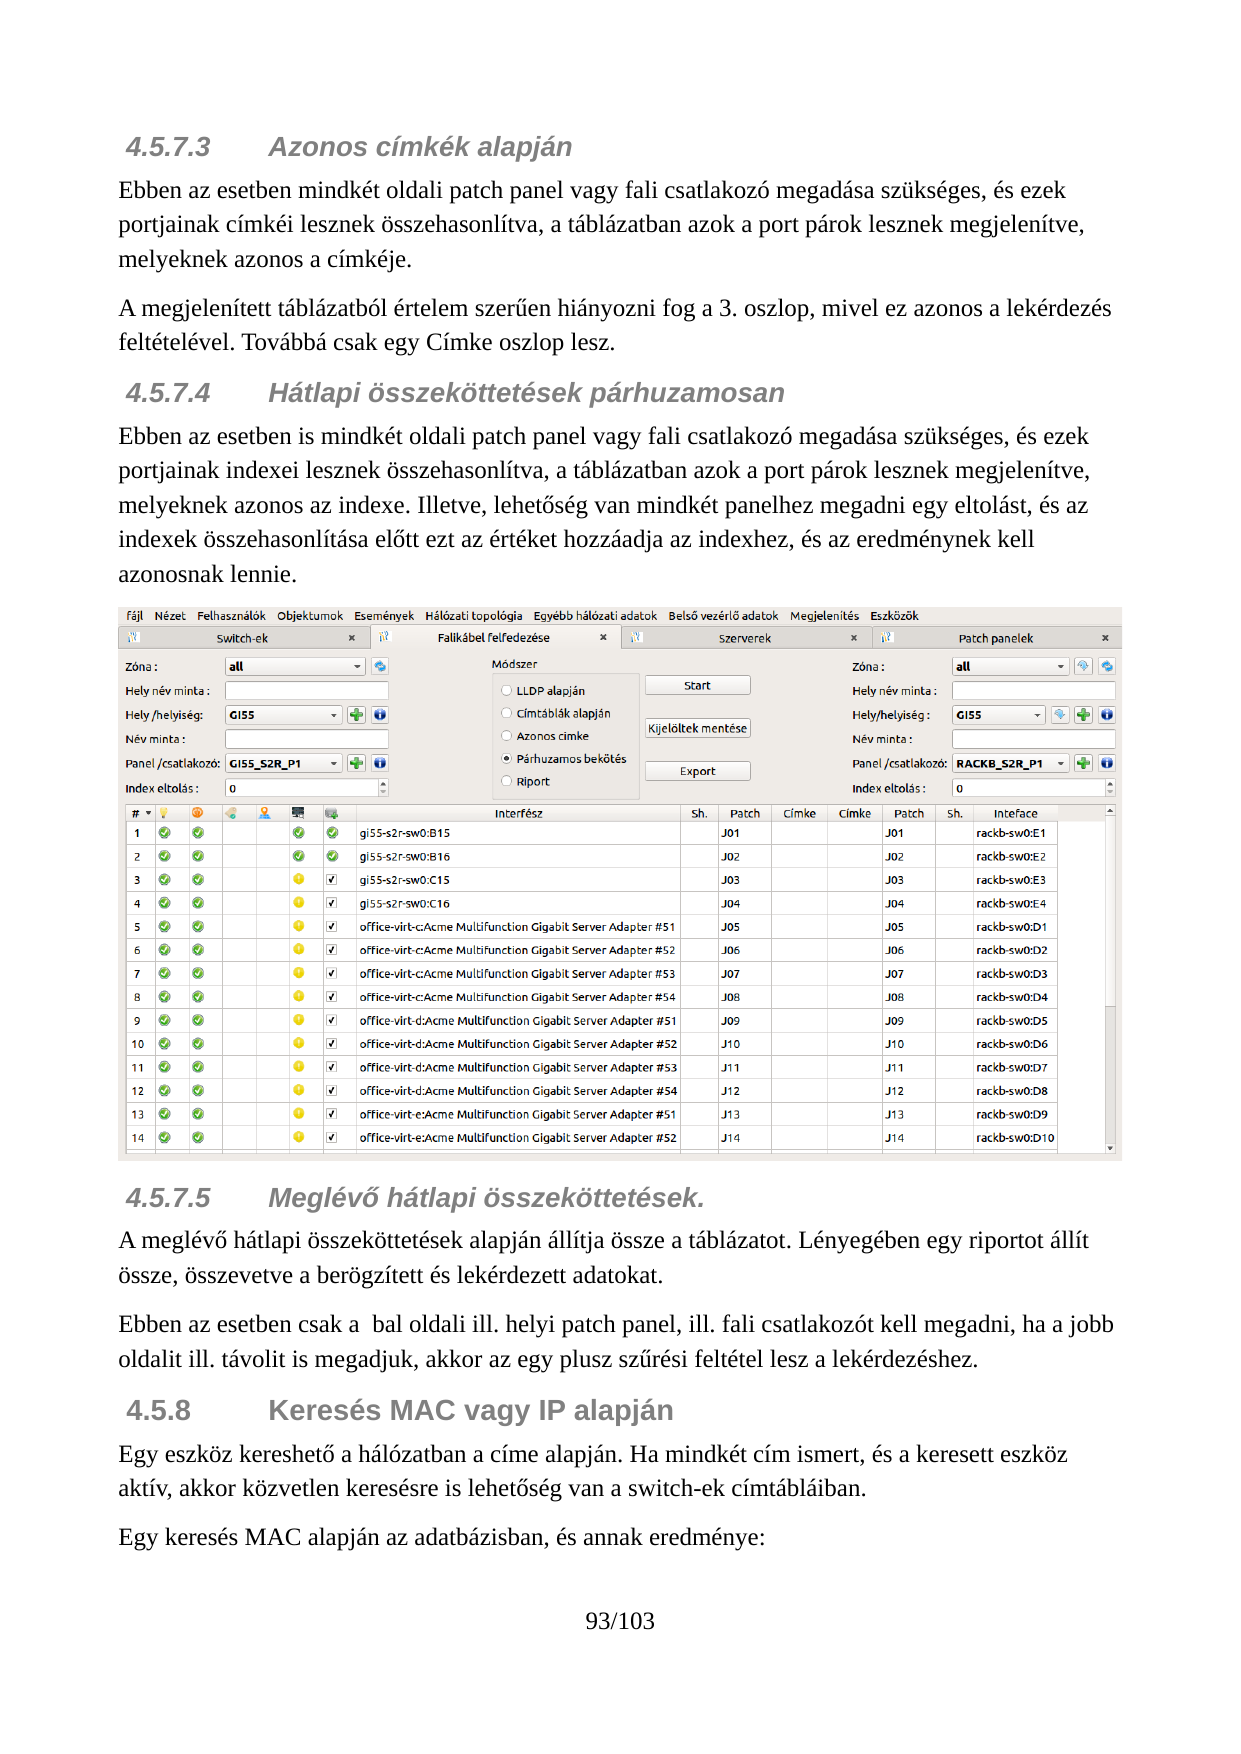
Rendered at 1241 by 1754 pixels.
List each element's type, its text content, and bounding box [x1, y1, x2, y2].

text Ebben az esetben mindkét oldali patch panel vagy fali csatlakozó megadása szükséges, és ezek portjainak címkéi lesznek összehasonlítva, a táblázatban azok a port párok lesznek megjelenítve, melyeknek azonos a címkéje. [118, 175, 1122, 273]
picture [118, 607, 1123, 1161]
text Ebben az esetben is mindkét oldali patch panel vagy fali csatlakozó megadása szükséges, és ezek portjainak indexei lesznek összehasonlítva, a táblázatban azok a port párok lesznek megjelenítve, melyeknek azonos az indexe. Illetve, lehetőség van mindkét panelhez megadni egy eltolást, és az indexek összehasonlítása előtt ezt az értéket hozzáadja az indexhez, és az eredménynek kell azonosnak lennie. [118, 421, 1122, 588]
text Egy eszköz kereshető a hálózatban a címe alapján. Ha mindkét cím ismert, és a keresett eszköz aktív, akkor közvetlen keresésre is lehetőség van a switch-ek címtábláiban. [118, 1439, 1122, 1502]
subtitle Azonos címkék alapján [118, 131, 1122, 162]
text Egy keresés MAC alapján az adatbázisban, és annak eredménye: [118, 1522, 1122, 1551]
subtitle Hátlapi összeköttetések párhuzamosan [118, 377, 1122, 408]
text A meglévő hátlapi összeköttetések alapján állítja össze a táblázatot. Lényegében egy riportot állít össze, összevetve a berögzített és lekérdezett adatokat. [118, 1226, 1122, 1289]
text Ebben az esetben csak a bal oldali ill. helyi patch panel, ill. fali csatlakozót kell megadni, ha a jobb oldalit ill. távolit is megadjuk, akkor az egy plusz szűrési feltétel lesz a lekérdezéshez. [118, 1309, 1122, 1372]
subtitle Keresés MAC vagy IP alapján [118, 1393, 1122, 1426]
subtitle Meglévő hátlapi összeköttetések. [118, 1181, 1122, 1213]
text A megjelenített táblázatból értelem szerűen hiányozni fog a 3. oszlop, mivel ez azonos a lekérdezés feltételével. Továbbá csak egy Címke oszlop lesz. [118, 293, 1122, 356]
